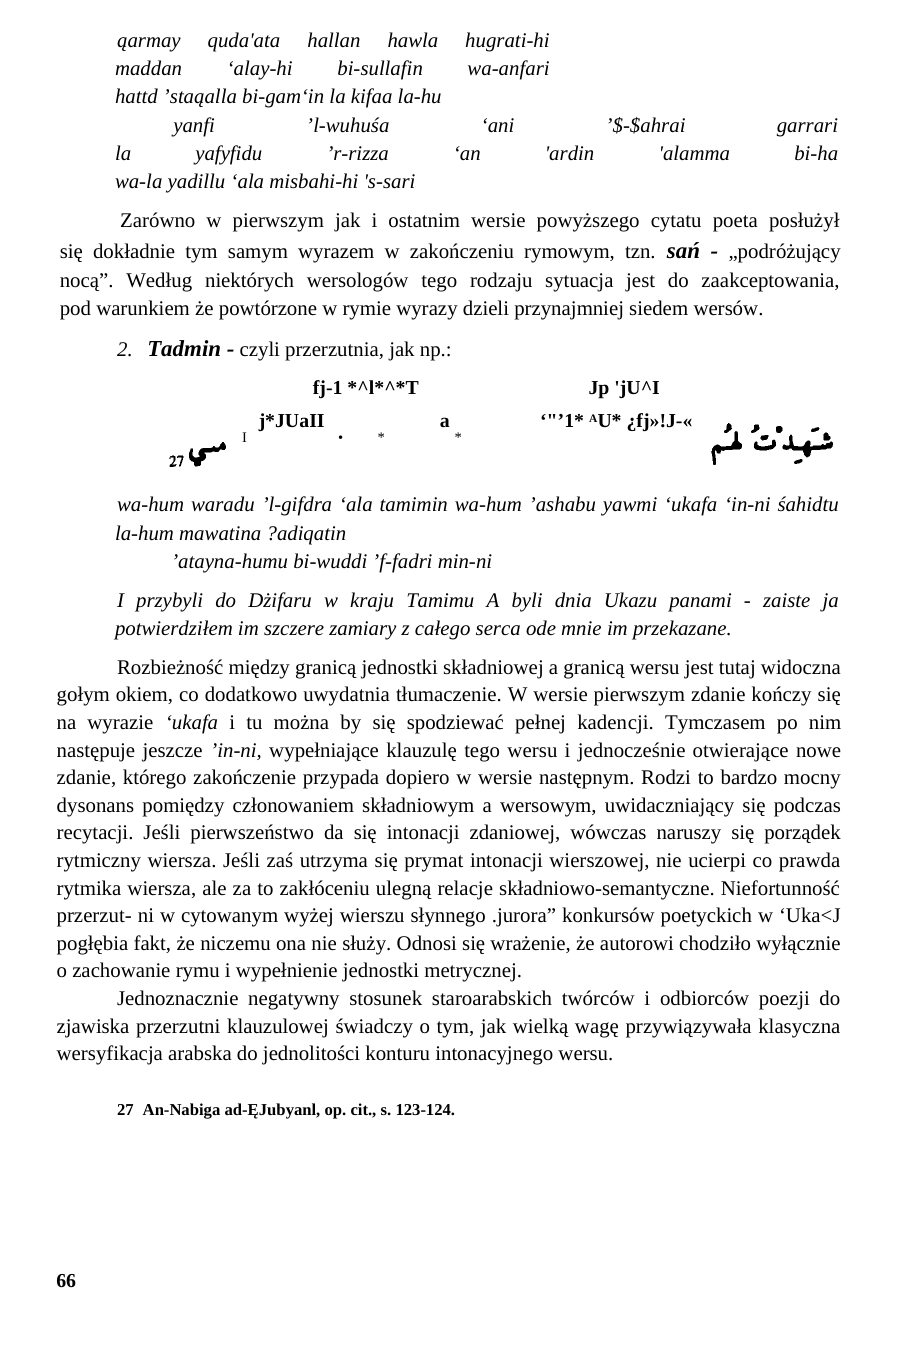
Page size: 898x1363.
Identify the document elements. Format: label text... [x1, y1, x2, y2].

text ąarmay quda'ata hallan hawla hugrati-hi maddan ‘alay-hi bi-sullafin wa-anfari hattd ’staąalla bi-gam‘in la kifaa la-hu [115, 28, 550, 108]
list Tadmin - czyli przerzutnia, jak np.: [56, 334, 841, 361]
text 66 [56, 1269, 84, 1292]
text Jednoznacznie negatywny stosunek staroarabskich twórców i odbiorców poezji do zjawiska przerzutni klauzulowej świadczy o tym, jak wielką wagę przywiązywała klasyczna wersyfikacja arabska do jednolitości konturu intonacyjnego wersu. [56, 986, 841, 1065]
text Zarówno w pierwszym jak i ostatnim wersie powyższego cytatu poeta posłużył się dokładnie tym samym wyrazem w zakończeniu rymowym, tzn. sań - „podróżujący nocą”. Według niektórych wersologów tego rodzaju sytuacja jest do zaakceptowania, pod warunkiem że powtórzone w rymie wyrazy dzieli przynajmniej siedem wersów. [59, 208, 841, 320]
text wa-hum waradu ’l-gifdra ‘ala tamimin wa-hum ’ashabu yawmi ‘ukafa ‘in-ni śahidtu la-hum mawatina ?adiqatin [115, 492, 841, 544]
text fj-1 *^l*^*T Jp 'jU^I [313, 376, 841, 399]
text Rozbieżność między granicą jednostki składniowej a granicą wersu jest tutaj widoczna gołym okiem, co dodatkowo uwydatnia tłumaczenie. W wersie pierwszym zdanie kończy się na wyrazie ‘ukafa i tu można by się spodziewać pełnej kaden­cji. Tymczasem po nim następuje jeszcze ’in-ni, wypełniające klauzulę tego wer­su i jednocześnie otwierające nowe zdanie, którego zakończenie przypada dopiero w wersie następnym. Rodzi to bardzo mocny dysonans pomiędzy członowaniem składniowym a wersowym, uwidaczniający się podczas recytacji. Jeśli pierwszeństwo da się intonacji zdaniowej, wówczas naruszy się porządek rytmiczny wiersza. Jeśli zaś utrzyma się prymat intonacji wierszowej, nie ucierpi co prawda rytmika wiersza, ale za to zakłóceniu ulegną relacje składniowo-semantyczne. Niefortunność przerzut- ni w cytowanym wyżej wierszu słynnego .jurora” konkursów poetyckich w ‘Uka<J pogłębia fakt, że niczemu ona nie służy. Odnosi się wrażenie, że autorowi chodziło wyłącznie o zachowanie rymu i wypełnienie jednostki metrycznej. [56, 655, 841, 982]
picture [169, 442, 226, 467]
text j*JUaII a ‘"’1* AU* ¿fj»!J-« [239, 409, 711, 432]
text I • * * [242, 432, 711, 445]
list An-Nabiga ad-ĘJubyanl, op. cit., s. 123-124. [56, 1100, 841, 1119]
text yanfi ’l-wuhuśa ‘ani ’$-$ahrai garrari la yafyfidu ’r-rizza ‘an 'ardin 'alamma bi-ha wa-la yadillu ‘ala misbahi-hi 's-sari [115, 113, 841, 193]
text ’atayna-humu bi-wuddi ’f-fadri min-ni [171, 549, 841, 573]
text I przybyli do Dżifaru w kraju Tamimu A byli dnia Ukazu panami - zaiste ja potwierdziłem im szczere zamiary z całego serca ode mnie im przekazane. [115, 588, 841, 640]
picture [711, 423, 836, 465]
